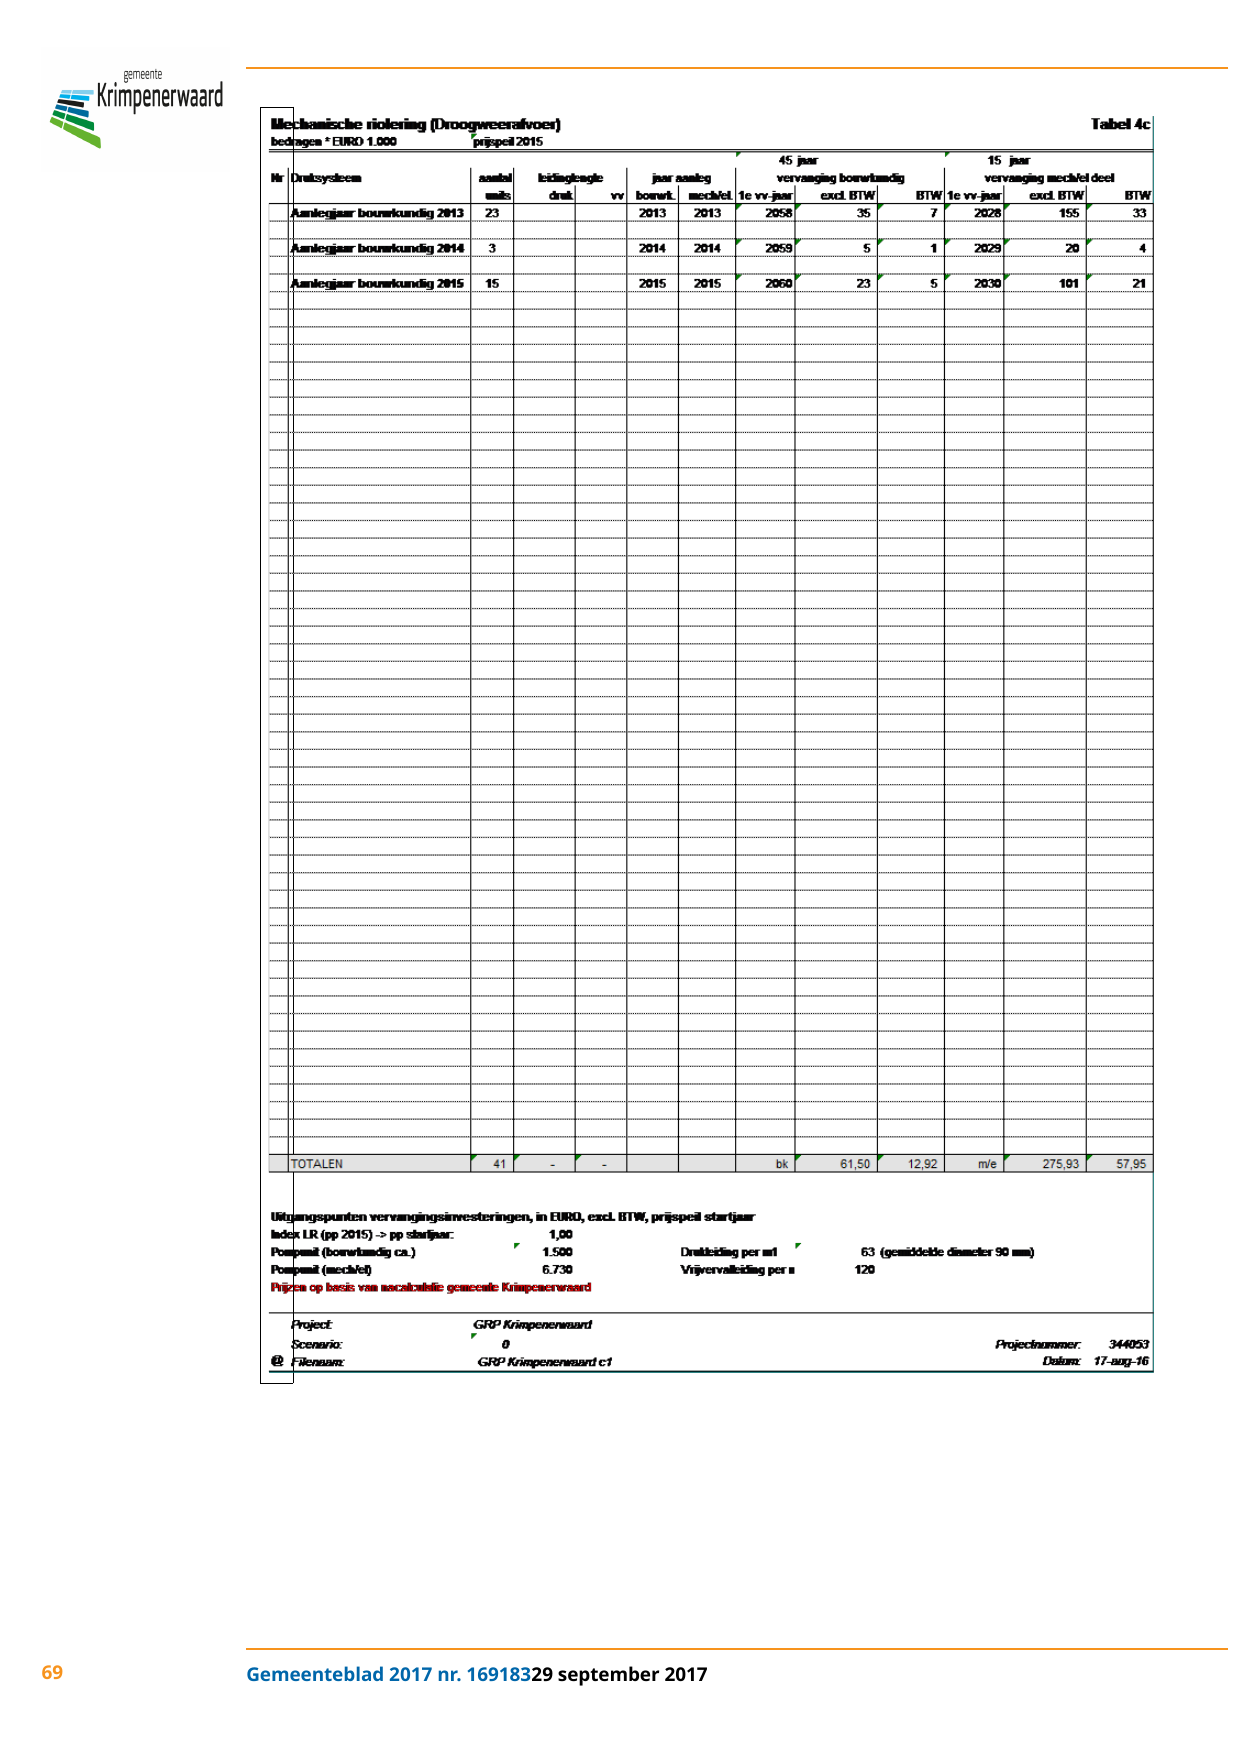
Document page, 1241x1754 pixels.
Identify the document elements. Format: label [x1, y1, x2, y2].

picture [268, 115, 1155, 1374]
picture [41, 47, 231, 172]
